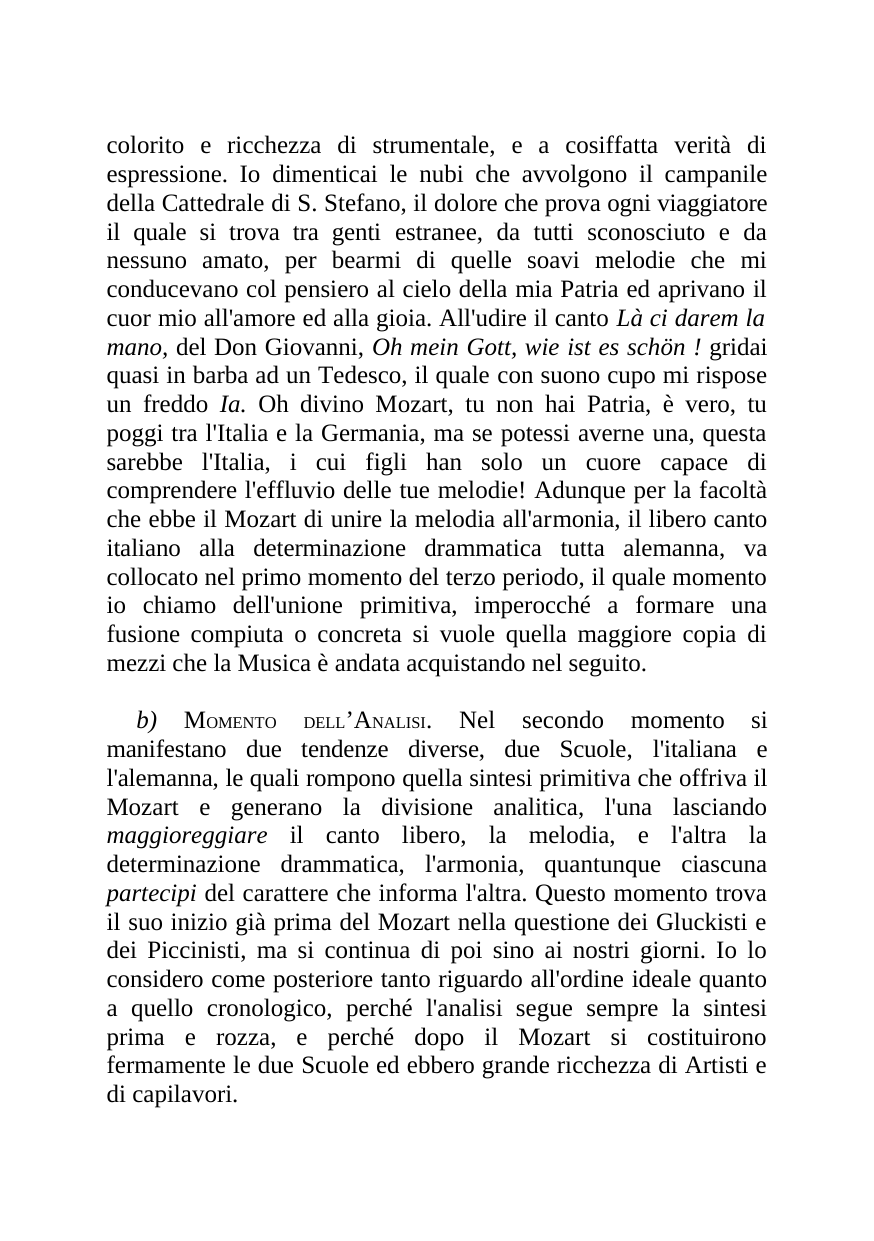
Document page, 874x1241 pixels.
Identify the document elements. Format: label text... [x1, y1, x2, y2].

text colorito e ricchezza di strumentale, e a cosiffatta verità di espressione. Io dimenticai le nubi che avvolgono il campanile della Cattedrale di S. Stefano, il dolore che prova ogni viaggiatore il quale si trova tra genti estranee, da tutti sconosciuto e da nessuno amato, per bearmi di quelle soavi melodie che mi conducevano col pensiero al cielo della mia Patria ed aprivano il cuor mio all'amore ed alla gioia. All'udire il canto Là ci darem la mano, del Don Giovanni, Oh mein Gott, wie ist es schön ! gridai quasi in barba ad un Tedesco, il quale con suono cupo mi rispose un freddo Ia. Oh divino Mozart, tu non hai Patria, è vero, tu poggi tra l'Italia e la Germania, ma se potessi averne una, questa sarebbe l'Italia, i cui figli han solo un cuore capace di comprendere l'effluvio delle tue melodie! Adunque per la facoltà che ebbe il Mozart di unire la melodia all'armonia, il libero canto italiano alla determinazione drammatica tutta alemanna, va collocato nel primo momento del terzo periodo, il quale momento io chiamo dell'unione primitiva, imperocché a formare una fusione compiuta o concreta si vuole quella maggiore copia di mezzi che la Musica è andata acquistando nel seguito. [106, 130, 768, 677]
text b) Momento dell’Analisi. Nel secondo momento si manifestano due tendenze diverse, due Scuole, l'italiana e l'alemanna, le quali rompono quella sintesi primitiva che offriva il Mozart e generano la divisione analitica, l'una lasciando maggioreggiare il canto libero, la melodia, e l'altra la determinazione drammatica, l'armonia, quantunque ciascuna partecipi del carattere che informa l'altra. Questo momento trova il suo inizio già prima del Mozart nella questione dei Gluckisti e dei Piccinisti, ma si continua di poi sino ai nostri giorni. Io lo considero come posteriore tanto riguardo all'ordine ideale quanto a quello cronologico, perché l'analisi segue sempre la sintesi prima e rozza, e perché dopo il Mozart si costituirono fermamente le due Scuole ed ebbero grande ricchezza di Artisti e di capilavori. [106, 705, 768, 1108]
